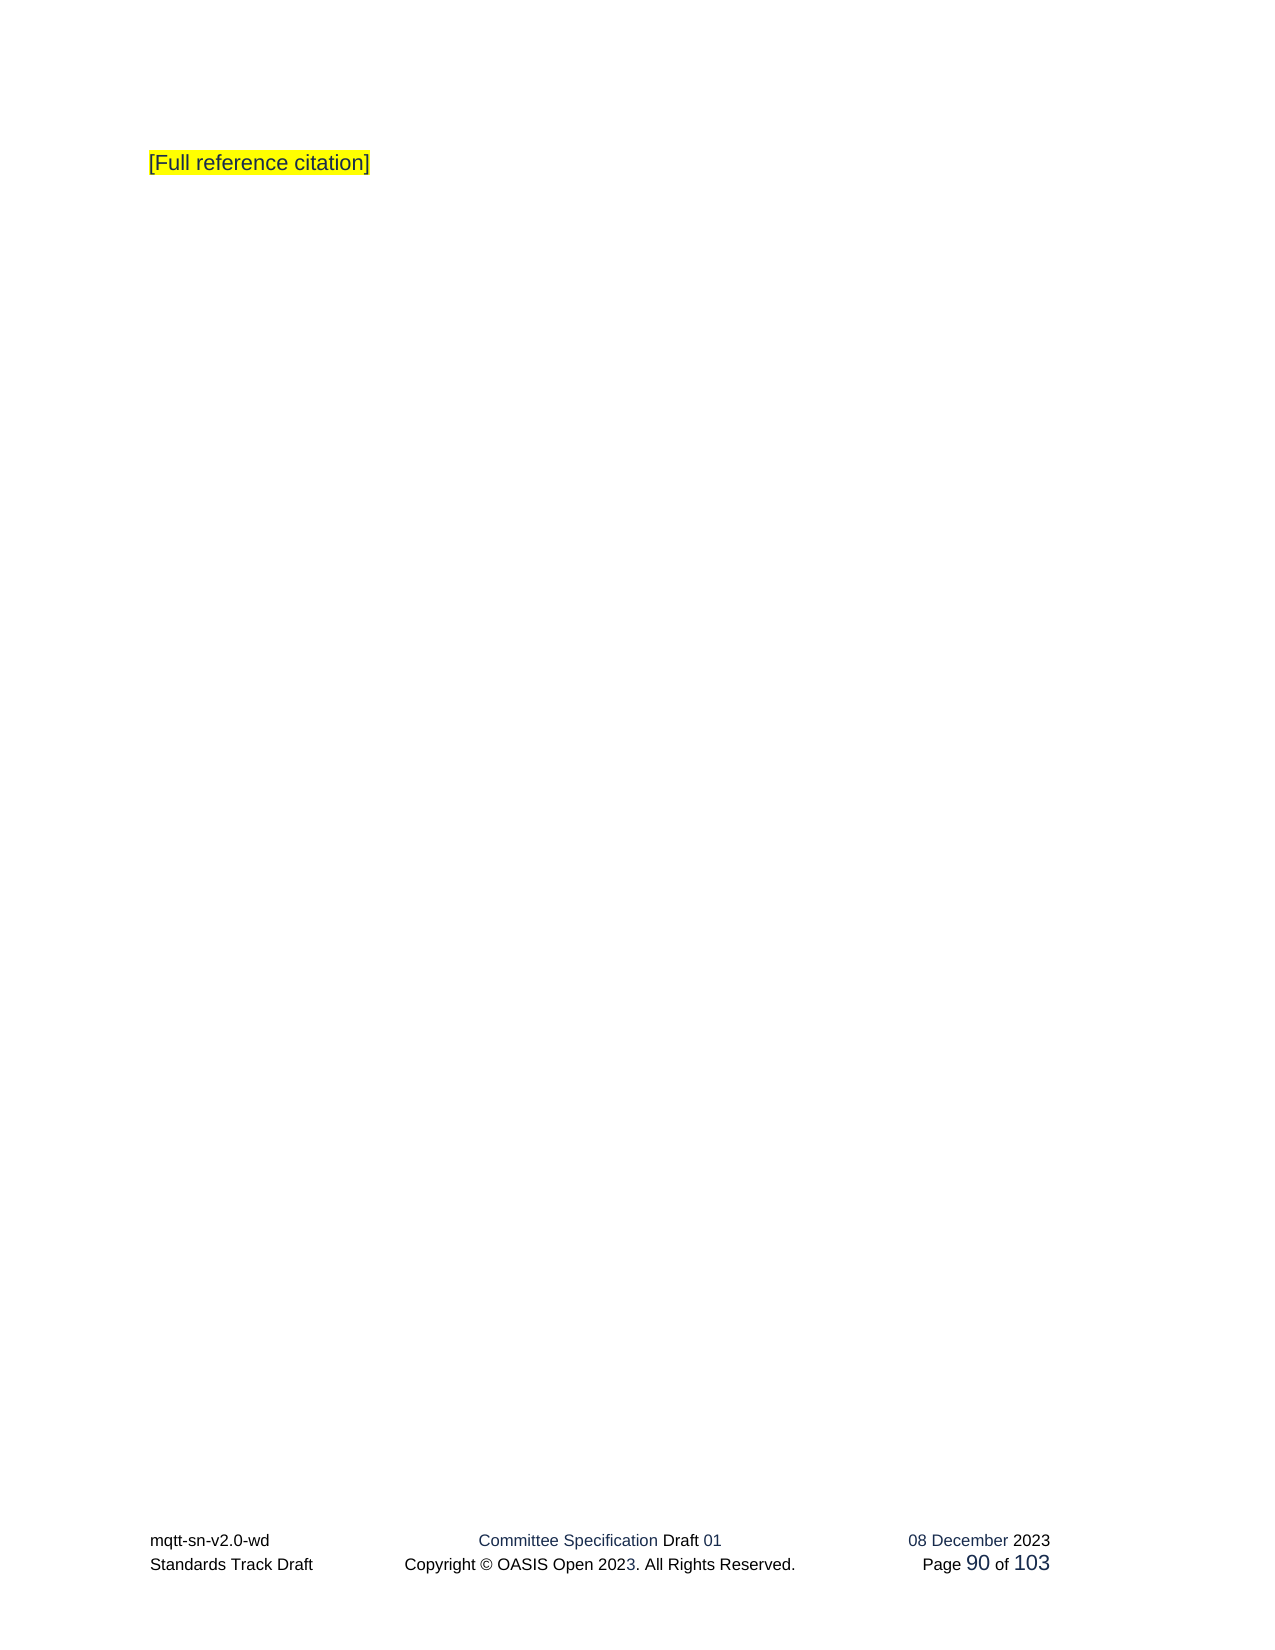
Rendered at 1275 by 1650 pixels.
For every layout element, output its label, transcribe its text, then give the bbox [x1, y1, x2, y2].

text [Full reference citation] [148, 150, 1124, 175]
